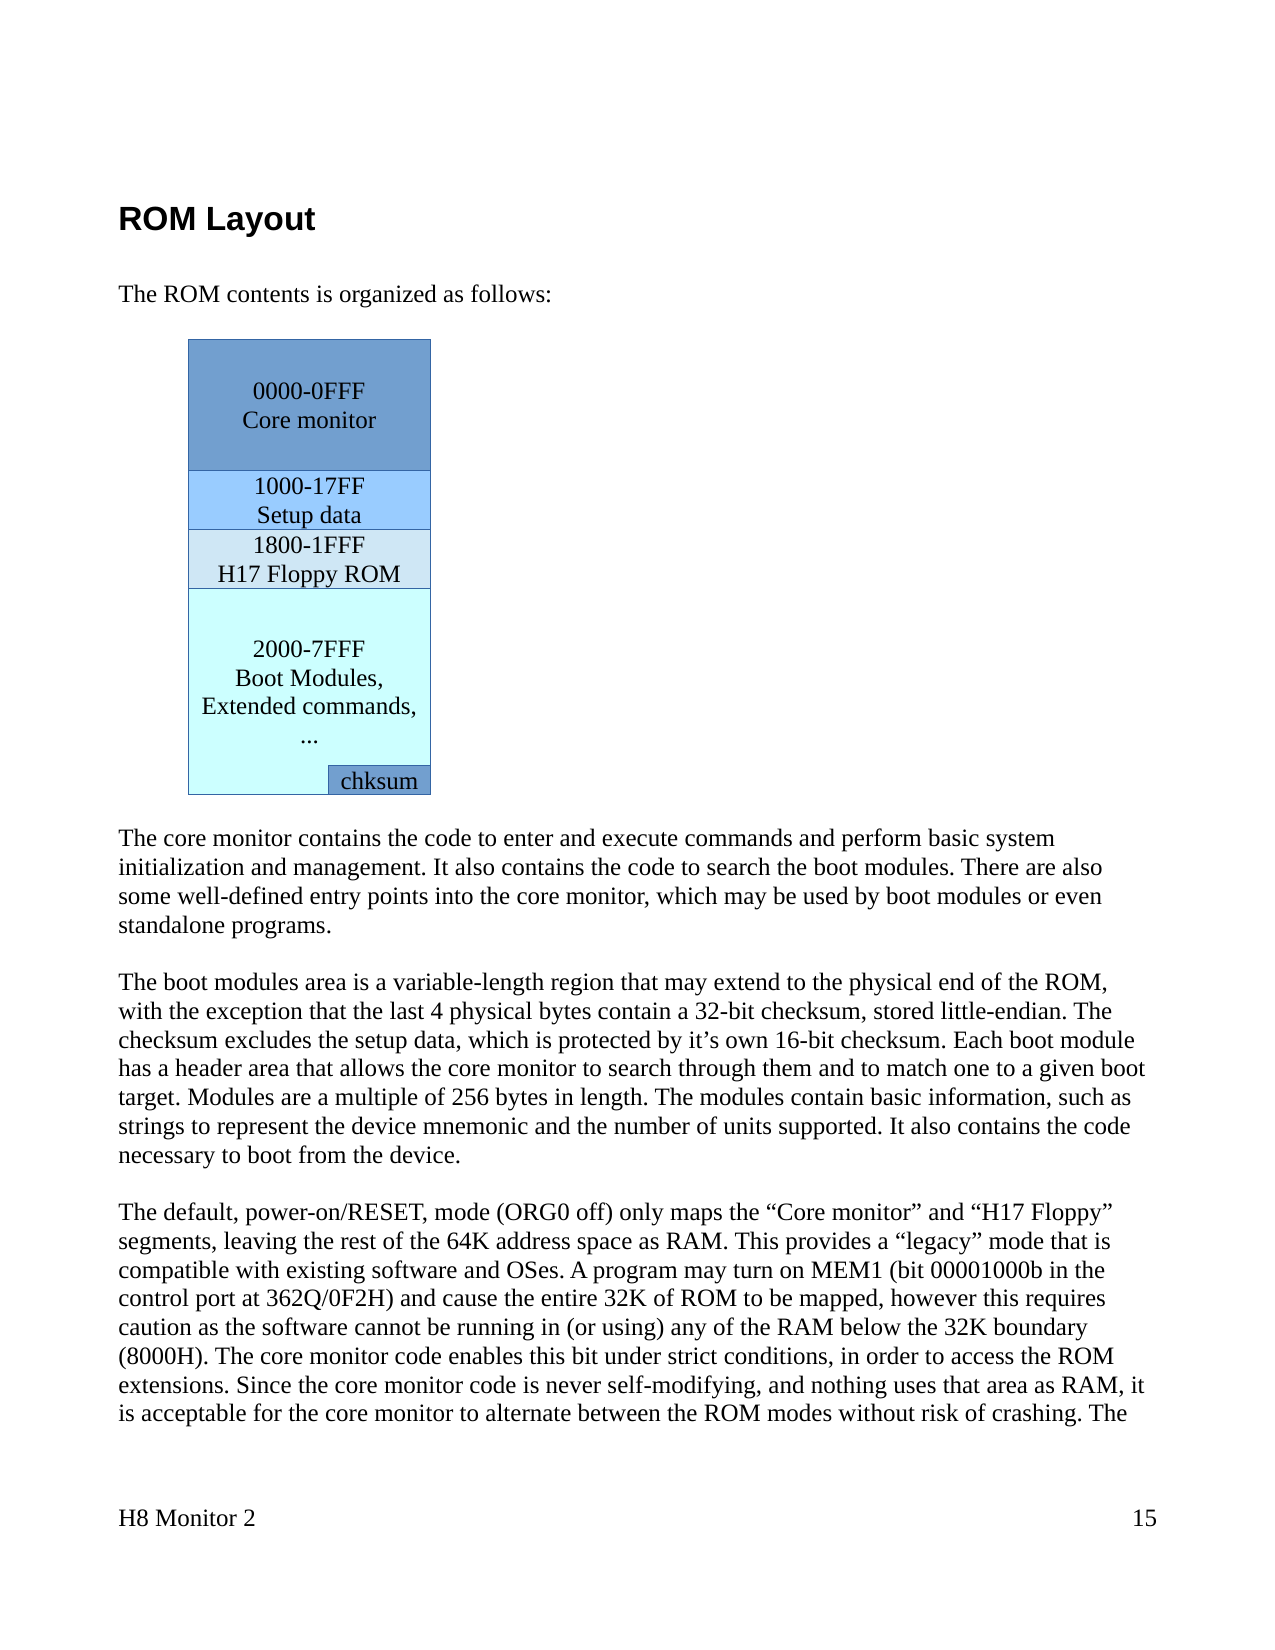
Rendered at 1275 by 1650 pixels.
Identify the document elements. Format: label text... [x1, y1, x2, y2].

text The core monitor contains the code to enter and execute commands and perform basic system initialization and management. It also contains the code to search the boot modules. There are also some well-defined entry points into the core monitor, which may be used by boot modules or even standalone programs. [118, 823, 1157, 938]
text The default, power-on/RESET, mode (ORG0 off) only maps the “Core monitor” and “H17 Floppy” segments, leaving the rest of the 64K address space as RAM. This provides a “legacy” mode that is compatible with existing software and OSes. A program may turn on MEM1 (bit 00001000b in the control port at 362Q/0F2H) and cause the entire 32K of ROM to be mapped, however this requires caution as the software cannot be running in (or using) any of the RAM below the 32K boundary (8000H). The core monitor code enables this bit under strict conditions, in order to access the ROM extensions. Since the core monitor code is never self-modifying, and nothing uses that area as RAM, it is acceptable for the core monitor to alternate between the ROM modes without risk of crashing. The [118, 1197, 1157, 1427]
subtitle ROM Layout [118, 199, 1157, 238]
text The boot modules area is a variable-length region that may extend to the physical end of the ROM, with the exception that the last 4 physical bytes contain a 32-bit checksum, stored little-endian. The checksum excludes the setup data, which is protected by it’s own 16-bit checksum. Each boot module has a header area that allows the core monitor to search through them and to match one to a given boot target. Modules are a multiple of 256 bytes in length. The modules contain basic information, such as strings to represent the device mnemonic and the number of units supported. It also contains the code necessary to boot from the device. [118, 967, 1157, 1168]
text The ROM contents is organized as follows: [118, 279, 1157, 308]
